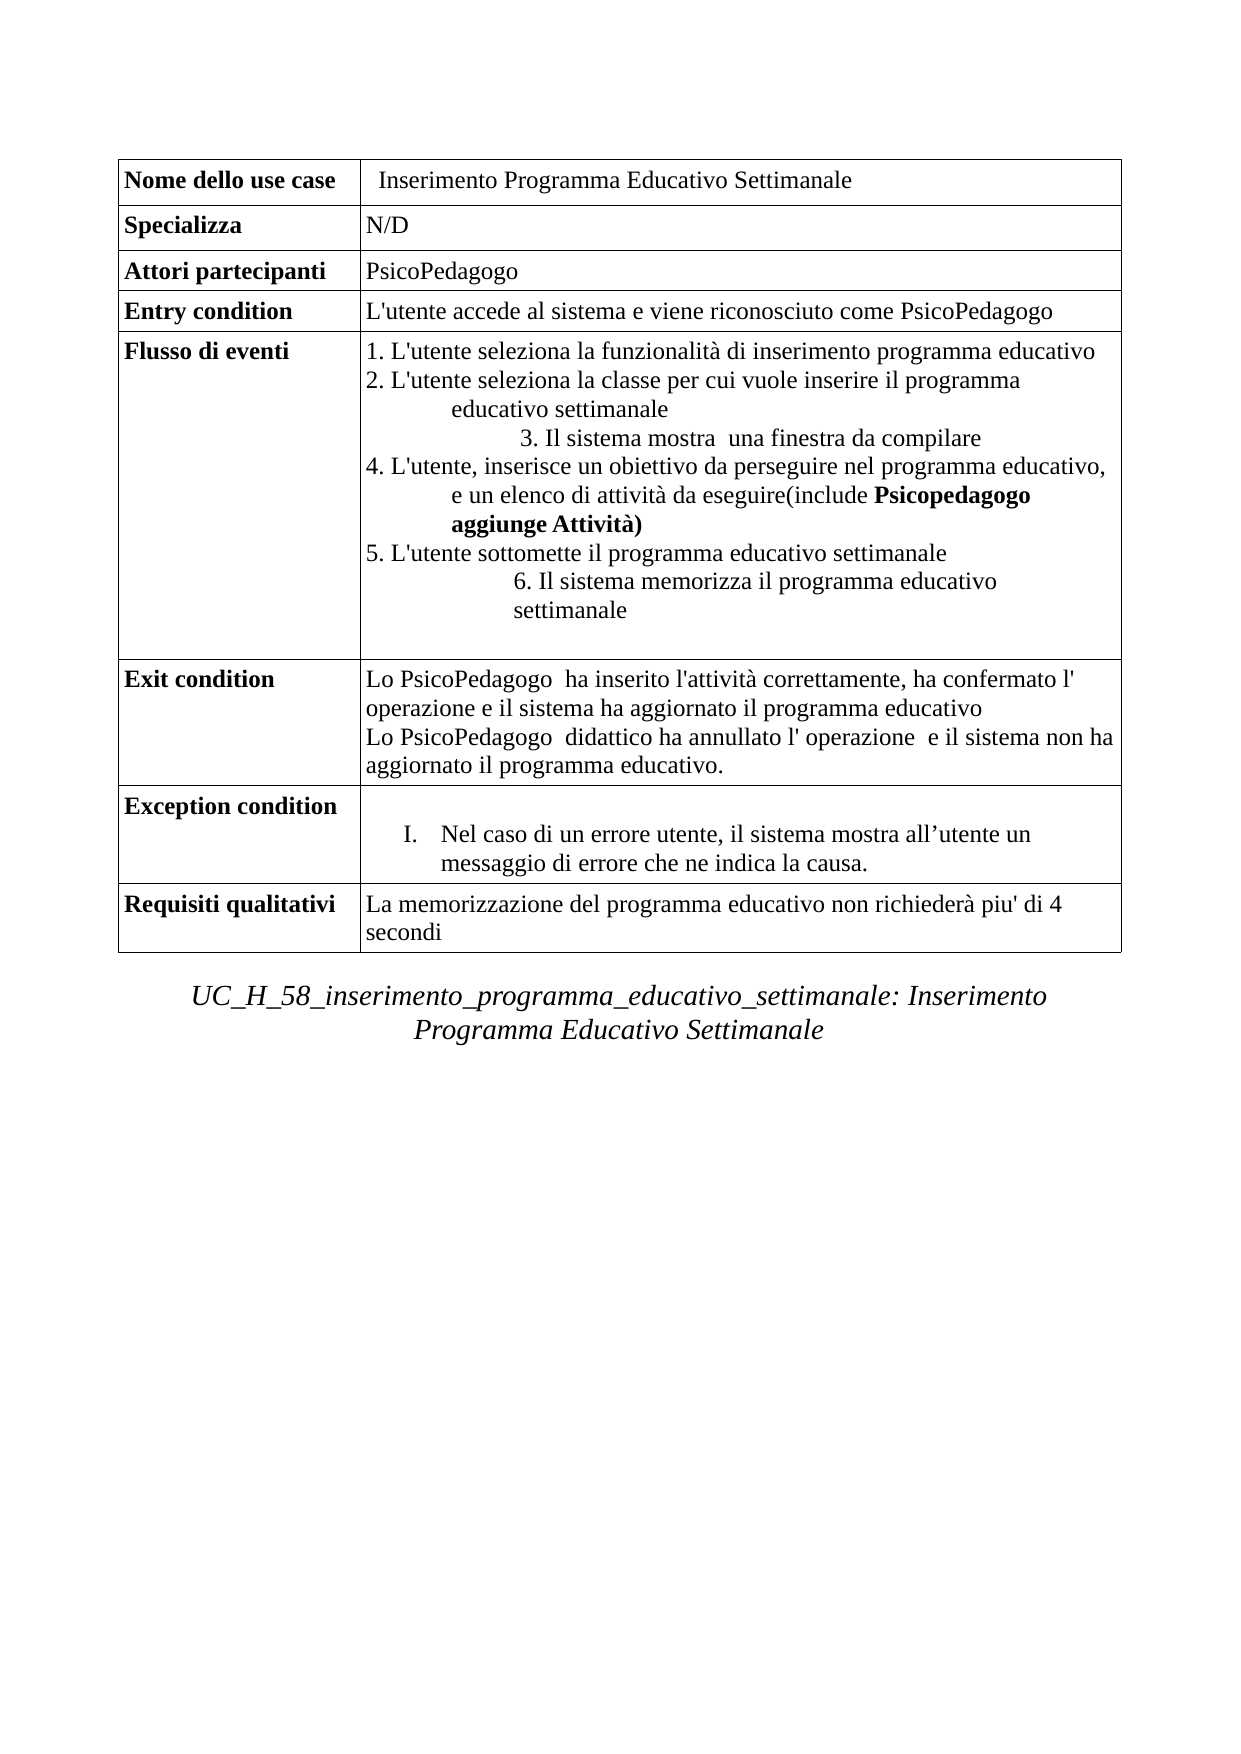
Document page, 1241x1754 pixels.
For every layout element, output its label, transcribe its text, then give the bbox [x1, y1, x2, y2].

table_cell Entry condition [119, 291, 360, 331]
table_header Inserimento Programma Educativo Settimanale [361, 160, 1121, 205]
table_cell Requisiti qualitativi [119, 884, 360, 952]
table_cell Exit condition [119, 660, 360, 785]
table_cell N/D [361, 206, 1121, 250]
table_cell Specializza [119, 206, 360, 250]
table_cell L'utente accede al sistema e viene riconosciuto come PsicoPedagogo [361, 291, 1121, 331]
table_cell PsicoPedagogo [361, 251, 1121, 290]
table_cell Lo PsicoPedagogo ha inserito l'attività correttamente, ha confermato l' operazione e il sistema ha aggiornato il programma educativo Lo PsicoPedagogo didattico ha annullato l' operazione e il sistema non ha aggiornato il programma educativo. [361, 660, 1121, 785]
table_cell Attori partecipanti [119, 251, 360, 290]
table_header Nome dello use case [119, 160, 360, 205]
table_cell Exception condition [119, 786, 360, 883]
text UC_H_58_inserimento_programma_educativo_settimanale: Inserimento Programma Educativo Settimanale [118, 978, 1122, 1045]
table_cell L'utente seleziona la funzionalità di inserimento programma educativo L'utente seleziona la classe per cui vuole inserire il programma educativo settimanale Il sistema mostra una finestra da compilare L'utente, inserisce un obiettivo da perseguire nel programma educativo, e un elenco di attività da eseguire(include Psicopedagogo aggiunge Attività) L'utente sottomette il programma educativo settimanale Il sistema memorizza il programma educativo settimanale [361, 332, 1121, 658]
table_cell Flusso di eventi [119, 332, 360, 658]
table_cell Nel caso di un errore utente, il sistema mostra all’utente un messaggio di errore che ne indica la causa. [361, 786, 1121, 883]
table_cell La memorizzazione del programma educativo non richiederà piu' di 4 secondi [361, 884, 1121, 952]
